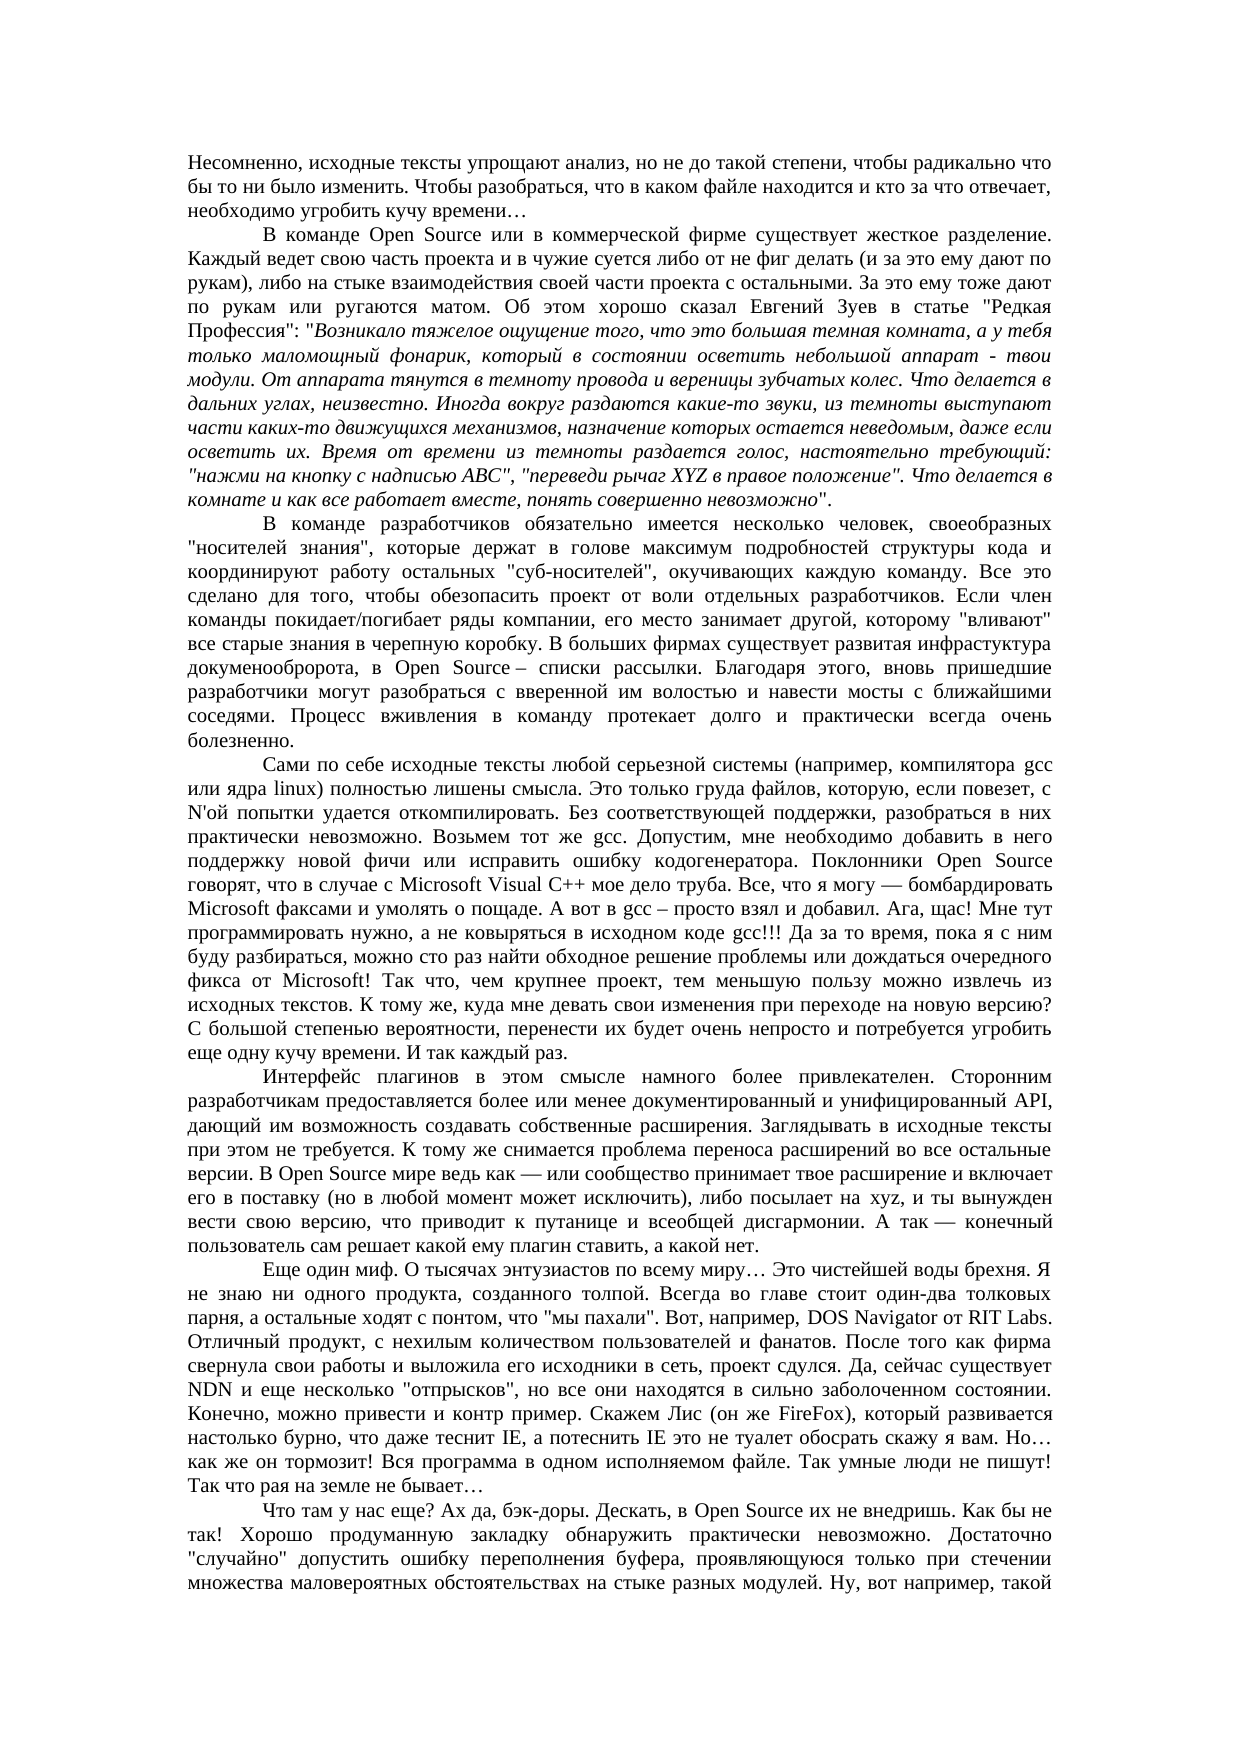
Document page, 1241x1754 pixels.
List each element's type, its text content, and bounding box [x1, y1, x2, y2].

text Несомненно, исходные тексты упрощают анализ, но не до такой степени, чтобы радикально что бы то ни было изменить. Чтобы разобраться, что в каком файле находится и кто за что отвечает, необходимо угробить кучу времени… [187, 150, 1053, 222]
text Интерфейс плагинов в этом смысле намного более привлекателен. Сторонним разработчикам предоставляется более или менее документированный и унифицированный API, дающий им возможность создавать собственные расширения. Заглядывать в исходные тексты при этом не требуется. К тому же снимается проблема переноса расширений во все остальные версии. В Open Source мире ведь как — или сообщество принимает твое расширение и включает его в поставку (но в любой момент может исключить), либо посылает на xyz, и ты вынужден вести свою версию, что приводит к путанице и всеобщей дисгармонии. А так — конечный пользователь сам решает какой ему плагин ставить, а какой нет. [187, 1064, 1053, 1257]
text Еще один миф. О тысячах энтузиастов по всему миру… Это чистейшей воды брехня. Я не знаю ни одного продукта, созданного толпой. Всегда во главе стоит один-два толковых парня, а остальные ходят с понтом, что "мы пахали". Вот, например, DOS Navigator от RIT Labs. Отличный продукт, с нехилым количеством пользователей и фанатов. После того как фирма свернула свои работы и выложила его исходники в сеть, проект сдулся. Да, сейчас существует NDN и еще несколько "отпрысков", но все они находятся в сильно заболоченном состоянии. Конечно, можно привести и контр пример. Скажем Лис (он же FireFox), который развивается настолько бурно, что даже теснит IE, а потеснить IE это не туалет обосрать скажу я вам. Но… как же он тормозит! Вся программа в одном исполняемом файле. Так умные люди не пишут! Так что рая на земле не бывает… [187, 1257, 1053, 1497]
text Сами по себе исходные тексты любой серьезной системы (например, компилятора gcc или ядра linux) полностью лишены смысла. Это только груда файлов, которую, если повезет, с N'ой попытки удается откомпилировать. Без соответствующей поддержки, разобраться в них практически невозможно. Возьмем тот же gcc. Допустим, мне необходимо добавить в него поддержку новой фичи или исправить ошибку кодогенератора. Поклонники Open Source говорят, что в случае с Microsoft Visual C++ мое дело труба. Все, что я могу — бомбардировать Microsoft факсами и умолять о пощаде. А вот в gcc – просто взял и добавил. Ага, щас! Мне тут программировать нужно, а не ковыряться в исходном коде gcc!!! Да за то время, пока я с ним буду разбираться, можно сто раз найти обходное решение проблемы или дождаться очередного фикса от Microsoft! Так что, чем крупнее проект, тем меньшую пользу можно извлечь из исходных текстов. К тому же, куда мне девать свои изменения при переходе на новую версию? С большой степенью вероятности, перенести их будет очень непросто и потребуется угробить еще одну кучу времени. И так каждый раз. [187, 752, 1053, 1064]
text Что там у нас еще? Ах да, бэк-доры. Дескать, в Open Source их не внедришь. Как бы не так! Хорошо продуманную закладку обнаружить практически невозможно. Достаточно "случайно" допустить ошибку переполнения буфера, проявляющуюся только при стечении множества маловероятных обстоятельствах на стыке разных модулей. Ну, вот например, такой [187, 1497, 1053, 1594]
text В команде Open Source или в коммерческой фирме существует жесткое разделение. Каждый ведет свою часть проекта и в чужие суется либо от не фиг делать (и за это ему дают по рукам), либо на стыке взаимодействия своей части проекта с остальными. За это ему тоже дают по рукам или ругаются матом. Об этом хорошо сказал Евгений Зуев в статье "Редкая Профессия": "Возникало тяжелое ощущение того, что это большая темная комната, а у тебя только маломощный фонарик, который в состоянии осветить небольшой аппарат - твои модули. От аппарата тянутся в темноту провода и вереницы зубчатых колес. Что делается в дальних углах, неизвестно. Иногда вокруг раздаются какие-то звуки, из темноты выступают части каких-то движущихся механизмов, назначение которых остается неведомым, даже если осветить их. Время от времени из темноты раздается голос, настоятельно требующий: "нажми на кнопку с надписью ABC", "переведи рычаг XYZ в правое положение". Что делается в комнате и как все работает вместе, понять совершенно невозможно". [187, 222, 1053, 511]
text В команде разработчиков обязательно имеется несколько человек, своеобразных "носителей знания", которые держат в голове максимум подробностей структуры кода и координируют работу остальных "суб-носителей", окучивающих каждую команду. Все это сделано для того, чтобы обезопасить проект от воли отдельных разработчиков. Если член команды покидает/погибает ряды компании, его место занимает другой, которому "вливают" все старые знания в черепную коробку. В больших фирмах существует развитая инфрастуктура докуменообророта, в Open Source – списки рассылки. Благодаря этого, вновь пришедшие разработчики могут разобраться с вверенной им волостью и навести мосты с ближайшими соседями. Процесс вживления в команду протекает долго и практически всегда очень болезненно. [187, 511, 1053, 752]
